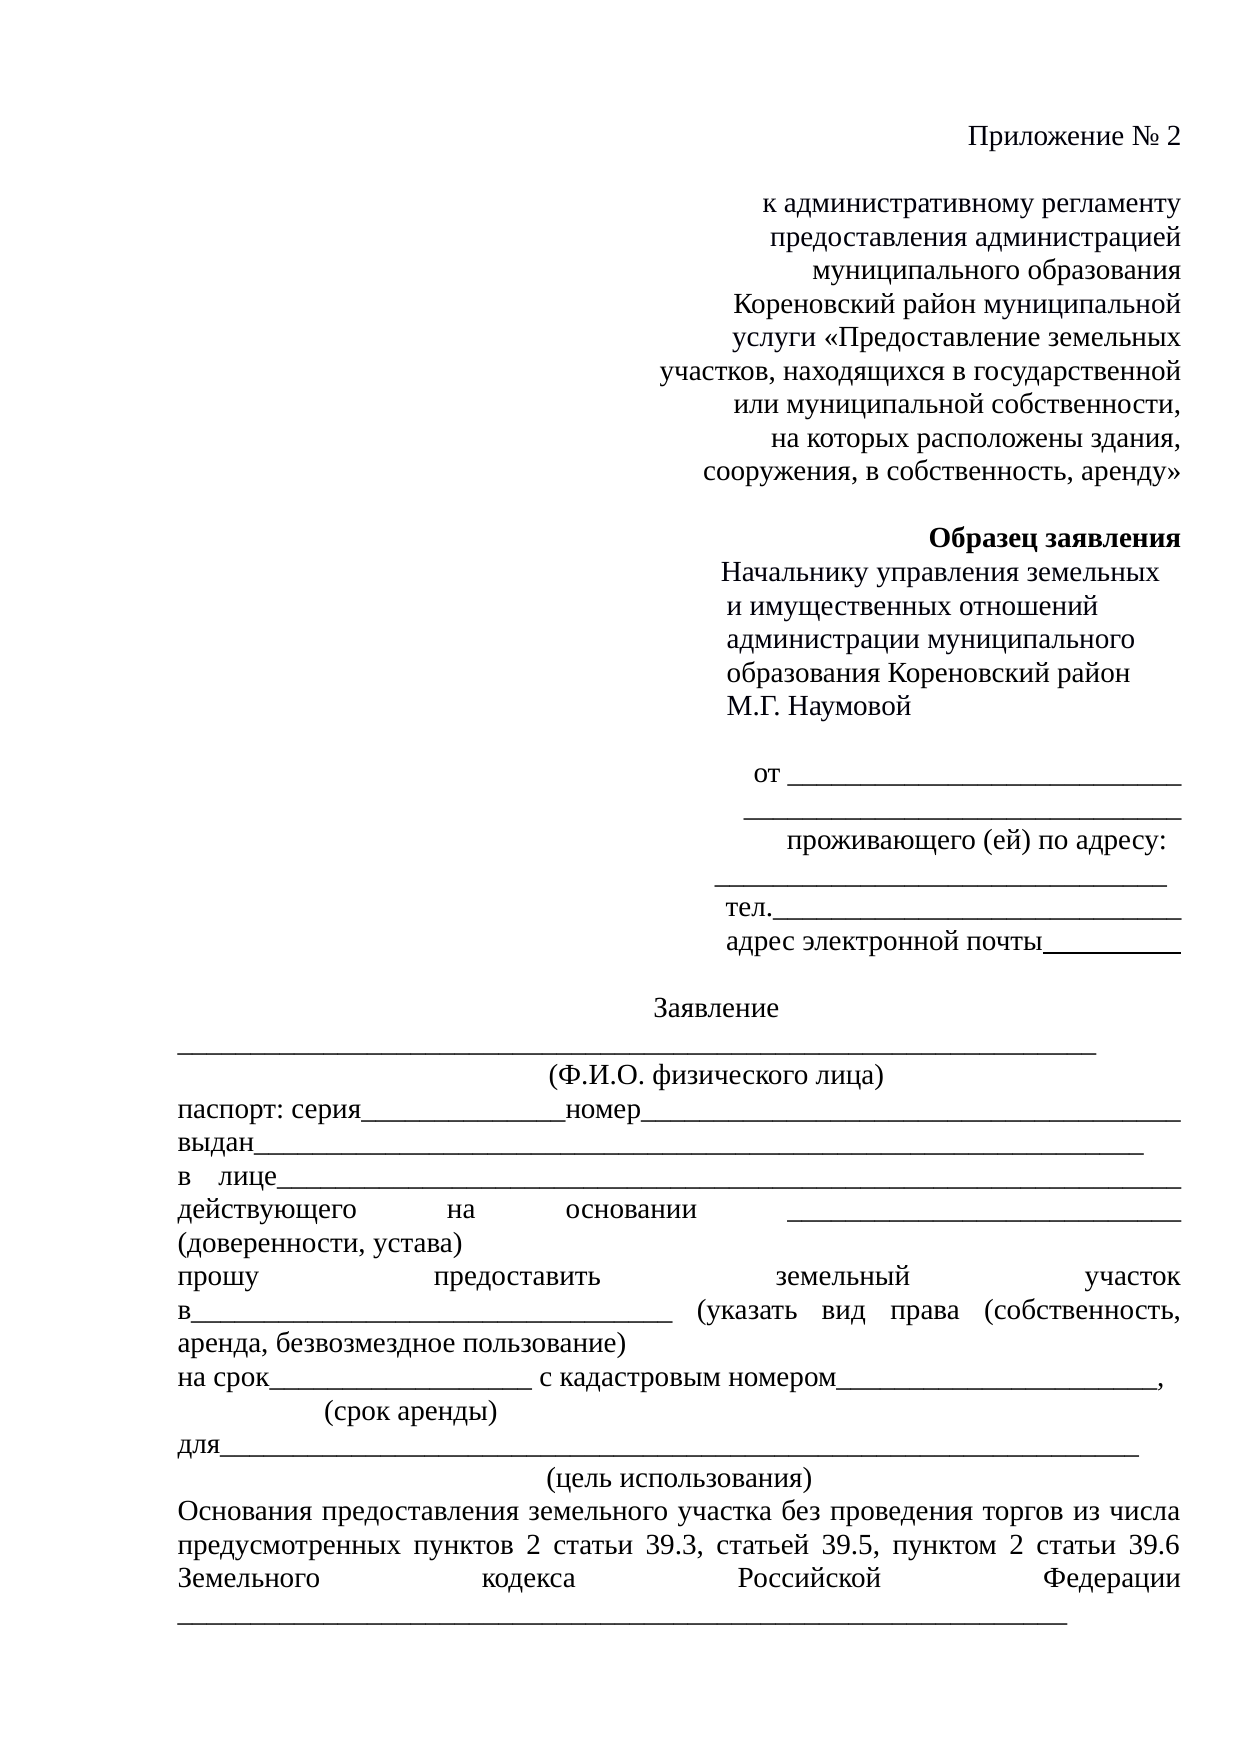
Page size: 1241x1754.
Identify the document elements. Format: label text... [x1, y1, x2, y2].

text Основания предоставления земельного участка без проведения торгов из числа предусмотренных пунктов 2 статьи 39.3, статьей 39.5, пунктом 2 статьи 39.6 Земельного кодекса Российской Федерации _____________________________________________________________ [177, 1493, 1181, 1627]
text участков, находящихся в государственной [177, 353, 1181, 386]
text _______________________________________________________________ [177, 1024, 1181, 1057]
text услуги «Предоставление земельных [177, 319, 1181, 353]
text на которых расположены здания, [177, 420, 1181, 453]
text ______________________________ [177, 789, 1181, 822]
text тел.____________________________ [177, 889, 1181, 923]
text адрес электронной почты [177, 923, 1181, 957]
text к административному регламенту [177, 185, 1181, 219]
text на срок__________________ с кадастровым номером______________________, [177, 1359, 1181, 1393]
text М.Г. Наумовой [177, 688, 1181, 722]
text в лице______________________________________________________________ действующего на основании ___________________________ (доверенности, устава) [177, 1158, 1181, 1258]
text от ___________________________ [177, 755, 1181, 789]
text для_______________________________________________________________ [177, 1426, 1181, 1460]
text сооружения, в собственность, аренду» [177, 453, 1181, 487]
text муниципального образования [177, 252, 1181, 286]
text Образец заявления [177, 521, 1181, 554]
text Заявление [177, 990, 1181, 1024]
text (цель использования) [177, 1460, 1181, 1493]
text Приложение № 2 [177, 118, 1181, 152]
text _______________________________ [177, 856, 1181, 889]
text или муниципальной собственности, [177, 386, 1181, 420]
text предоставления администрацией [177, 219, 1181, 252]
text прошу предоставить земельный участок в_________________________________ (указать вид права (собственность, аренда, безвозмездное пользование) [177, 1258, 1181, 1359]
text Кореновский район муниципальной [177, 286, 1181, 319]
text образования Кореновский район [177, 655, 1181, 688]
text Начальнику управления земельных [177, 554, 1181, 588]
text (Ф.И.О. физического лица) [177, 1057, 1181, 1091]
text паспорт: серия______________номер_____________________________________ [177, 1091, 1181, 1124]
text (срок аренды) [177, 1393, 1181, 1426]
text и имущественных отношений [177, 588, 1181, 621]
text администрации муниципального [177, 621, 1181, 655]
text выдан_____________________________________________________________ [177, 1124, 1181, 1158]
text проживающего (ей) по адресу: [177, 822, 1181, 856]
